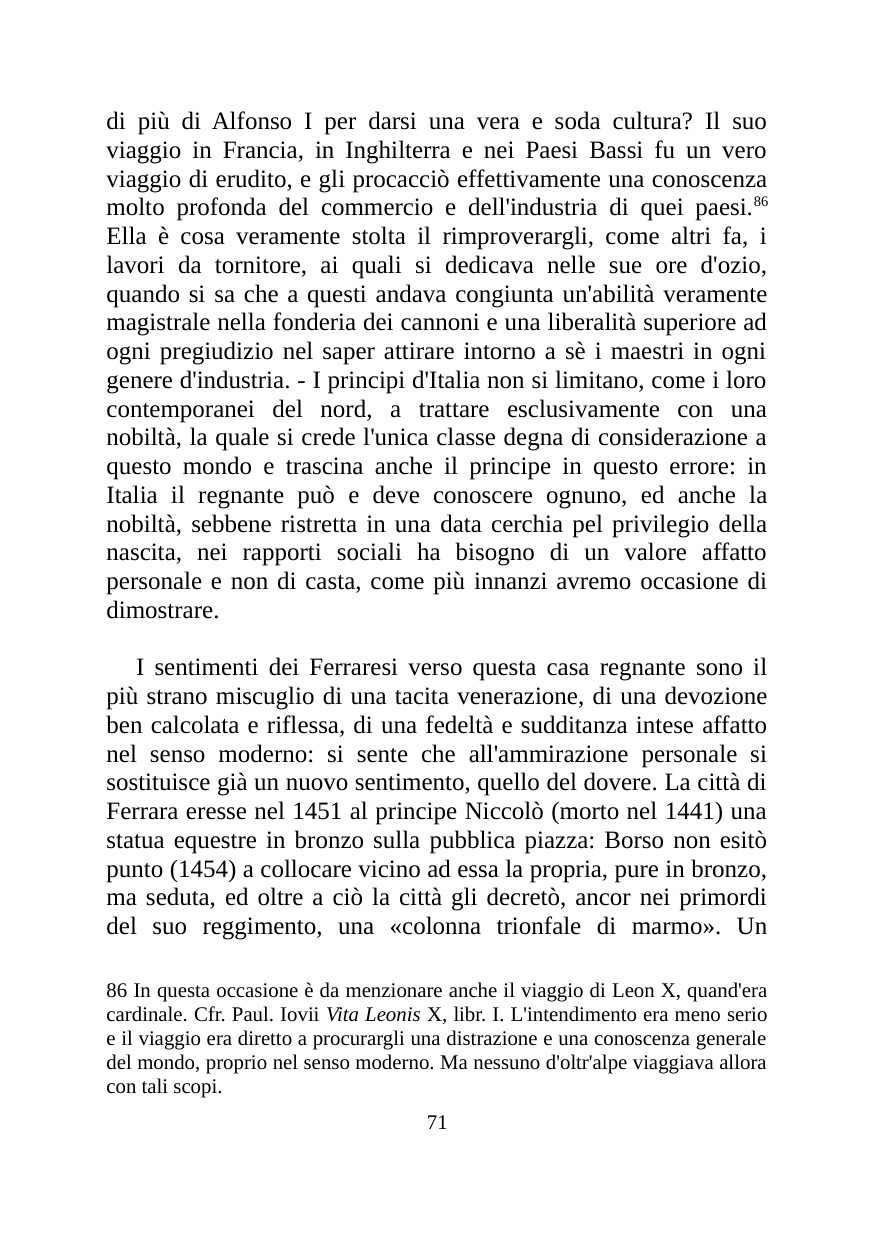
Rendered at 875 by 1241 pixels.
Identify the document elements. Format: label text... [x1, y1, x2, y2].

text In questa occasione è da menzionare anche il viaggio di Leon X, quand'era cardinale. Cfr. Paul. Iovii Vita Leonis X, libr. I. L'intendimento era meno serio e il viaggio era diretto a procurargli una distrazione e una conoscenza generale del mondo, proprio nel senso moderno. Ma nessuno d'oltr'alpe viaggiava allora con tali scopi. [106, 978, 768, 1098]
text di più di Alfonso I per darsi una vera e soda cultura? Il suo viaggio in Francia, in Inghilterra e nei Paesi Bassi fu un vero viaggio di erudito, e gli procacciò effettivamente una conoscenza molto profonda del commercio e dell'industria di quei paesi. Ella è cosa veramente stolta il rimproverargli, come altri fa, i lavori da tornitore, ai quali si dedicava nelle sue ore d'ozio, quando si sa che a questi andava congiunta un'abilità veramente magistrale nella fonderia dei cannoni e una liberalità superiore ad ogni pregiudizio nel saper attirare intorno a sè i maestri in ogni genere d'industria. - I principi d'Italia non si limitano, come i loro contemporanei del nord, a trattare esclusivamente con una nobiltà, la quale si crede l'unica classe degna di considerazione a questo mondo e trascina anche il principe in questo errore: in Italia il regnante può e deve conoscere ognuno, ed anche la nobiltà, sebbene ristretta in una data cerchia pel privilegio della nascita, nei rapporti sociali ha bisogno di un valore affatto personale e non di casta, come più innanzi avremo occasione di dimostrare. [106, 106, 768, 624]
text I sentimenti dei Ferraresi verso questa casa regnante sono il più strano miscuglio di una tacita venerazione, di una devozione ben calcolata e riflessa, di una fedeltà e sudditanza intese affatto nel senso moderno: si sente che all'ammirazione personale si sostituisce già un nuovo sentimento, quello del dovere. La città di Ferrara eresse nel 1451 al principe Niccolò (morto nel 1441) una statua equestre in bronzo sulla pubblica piazza: Borso non esitò punto (1454) a collocare vicino ad essa la propria, pure in bronzo, ma seduta, ed oltre a ciò la città gli decretò, ancor nei primordi del suo reggimento, una «colonna trionfale di marmo». Un [106, 652, 768, 940]
